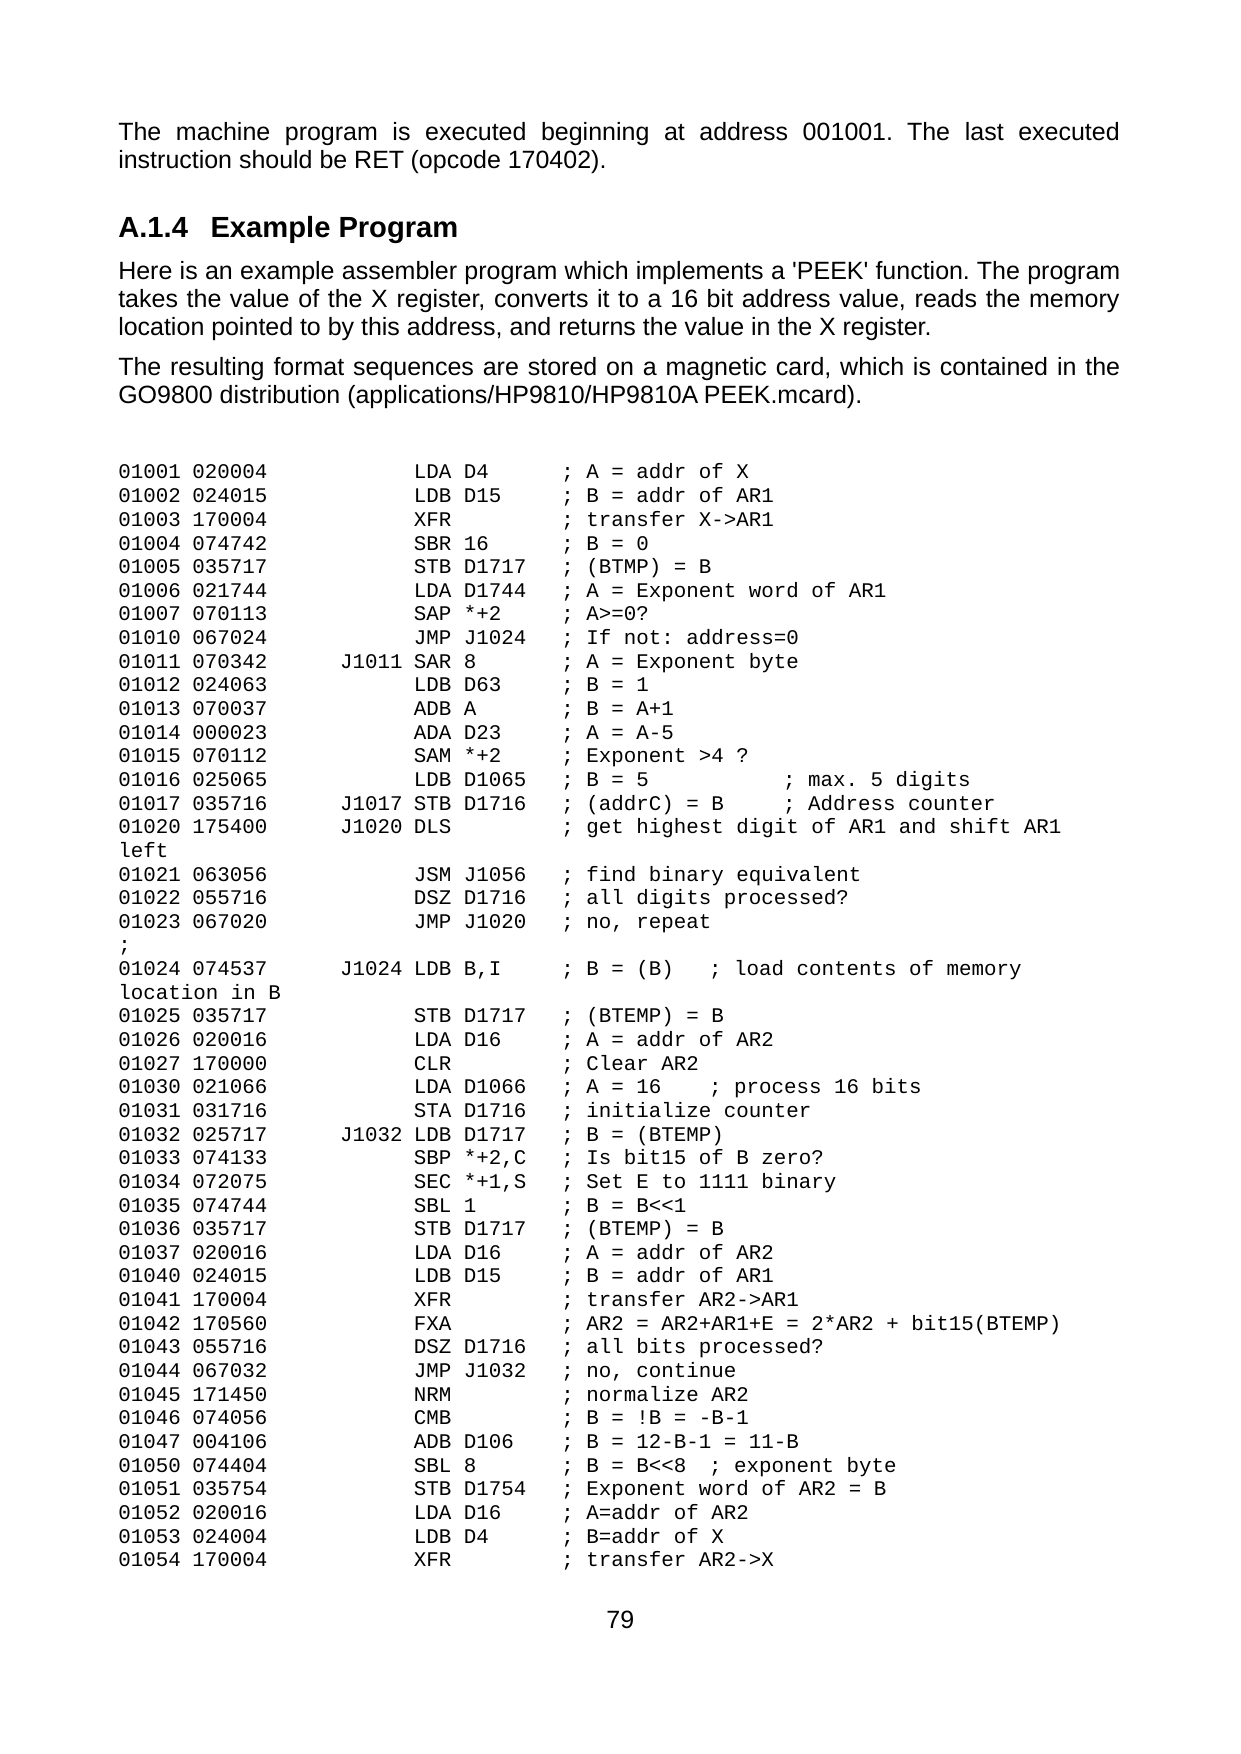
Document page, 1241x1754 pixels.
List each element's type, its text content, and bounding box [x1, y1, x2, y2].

text 01014 000023 ADA D23 ; A = A-5 [118, 722, 1122, 745]
text 01053 024004 LDB D4 ; B=addr of X [118, 1526, 1122, 1549]
text ; [118, 934, 1122, 958]
text 01013 070037 ADB A ; B = A+1 [118, 698, 1122, 722]
text 01034 072075 SEC *+1,S ; Set E to 1111 binary [118, 1171, 1122, 1194]
text 01052 020016 LDA D16 ; A=addr of AR2 [118, 1502, 1122, 1526]
text 01025 035717 STB D1717 ; (BTEMP) = B [118, 1005, 1122, 1029]
text 01010 067024 JMP J1024 ; If not: address=0 [118, 627, 1122, 651]
text 01016 025065 LDB D1065 ; B = 5 ; max. 5 digits [118, 769, 1122, 793]
text 01017 035716 J1017 STB D1716 ; (addrC) = B ; Address counter [118, 793, 1122, 816]
text 01036 035717 STB D1717 ; (BTEMP) = B [118, 1218, 1122, 1242]
text 01024 074537 J1024 LDB B,I ; B = (B) ; load contents of memory location in B [118, 958, 1122, 1005]
text 01044 067032 JMP J1032 ; no, continue [118, 1360, 1122, 1384]
text 01026 020016 LDA D16 ; A = addr of AR2 [118, 1029, 1122, 1053]
text The machine program is executed beginning at address 001001. The last executed instruction should be RET (opcode 170402). [118, 118, 1122, 174]
text 01032 025717 J1032 LDB D1717 ; B = (BTEMP) [118, 1124, 1122, 1147]
text 01031 031716 STA D1716 ; initialize counter [118, 1100, 1122, 1124]
text The resulting format sequences are stored on a magnetic card, which is contained in the GO9800 distribution (applications/HP9810/HP9810A PEEK.mcard). [118, 353, 1122, 409]
text 01040 024015 LDB D15 ; B = addr of AR1 [118, 1266, 1122, 1289]
text 01022 055716 DSZ D1716 ; all digits processed? [118, 887, 1122, 911]
text 01006 021744 LDA D1744 ; A = Exponent word of AR1 [118, 580, 1122, 603]
subtitle Example Program [118, 211, 1122, 244]
text 01050 074404 SBL 8 ; B = B<<8 ; exponent byte [118, 1455, 1122, 1478]
text 01004 074742 SBR 16 ; B = 0 [118, 532, 1122, 556]
text 01003 170004 XFR ; transfer X->AR1 [118, 509, 1122, 532]
text 01037 020016 LDA D16 ; A = addr of AR2 [118, 1242, 1122, 1266]
text 01041 170004 XFR ; transfer AR2->AR1 [118, 1289, 1122, 1313]
text 01011 070342 J1011 SAR 8 ; A = Exponent byte [118, 651, 1122, 674]
text 01001 020004 LDA D4 ; A = addr of X [118, 462, 1122, 485]
text 01054 170004 XFR ; transfer AR2->X [118, 1549, 1122, 1573]
text 01035 074744 SBL 1 ; B = B<<1 [118, 1194, 1122, 1218]
text 01043 055716 DSZ D1716 ; all bits processed? [118, 1336, 1122, 1360]
text 01047 004106 ADB D106 ; B = 12-B-1 = 11-B [118, 1431, 1122, 1455]
text 01002 024015 LDB D15 ; B = addr of AR1 [118, 485, 1122, 509]
text 01012 024063 LDB D63 ; B = 1 [118, 674, 1122, 698]
text 01015 070112 SAM *+2 ; Exponent >4 ? [118, 745, 1122, 769]
text 01042 170560 FXA ; AR2 = AR2+AR1+E = 2*AR2 + bit15(BTEMP) [118, 1313, 1122, 1336]
text Here is an example assembler program which implements a 'PEEK' function. The program takes the value of the X register, converts it to a 16 bit address value, reads the memory location pointed to by this address, and returns the value in the X register. [118, 257, 1122, 340]
text 01007 070113 SAP *+2 ; A>=0? [118, 603, 1122, 627]
text 01045 171450 NRM ; normalize AR2 [118, 1384, 1122, 1407]
text 01027 170000 CLR ; Clear AR2 [118, 1053, 1122, 1076]
text 01030 021066 LDA D1066 ; A = 16 ; process 16 bits [118, 1076, 1122, 1100]
text 01020 175400 J1020 DLS ; get highest digit of AR1 and shift AR1 left [118, 816, 1122, 863]
text 01051 035754 STB D1754 ; Exponent word of AR2 = B [118, 1478, 1122, 1502]
text 01033 074133 SBP *+2,C ; Is bit15 of B zero? [118, 1147, 1122, 1171]
text 01005 035717 STB D1717 ; (BTMP) = B [118, 556, 1122, 580]
text 01021 063056 JSM J1056 ; find binary equivalent [118, 863, 1122, 887]
text 01023 067020 JMP J1020 ; no, repeat [118, 911, 1122, 934]
text 01046 074056 CMB ; B = !B = -B-1 [118, 1407, 1122, 1431]
